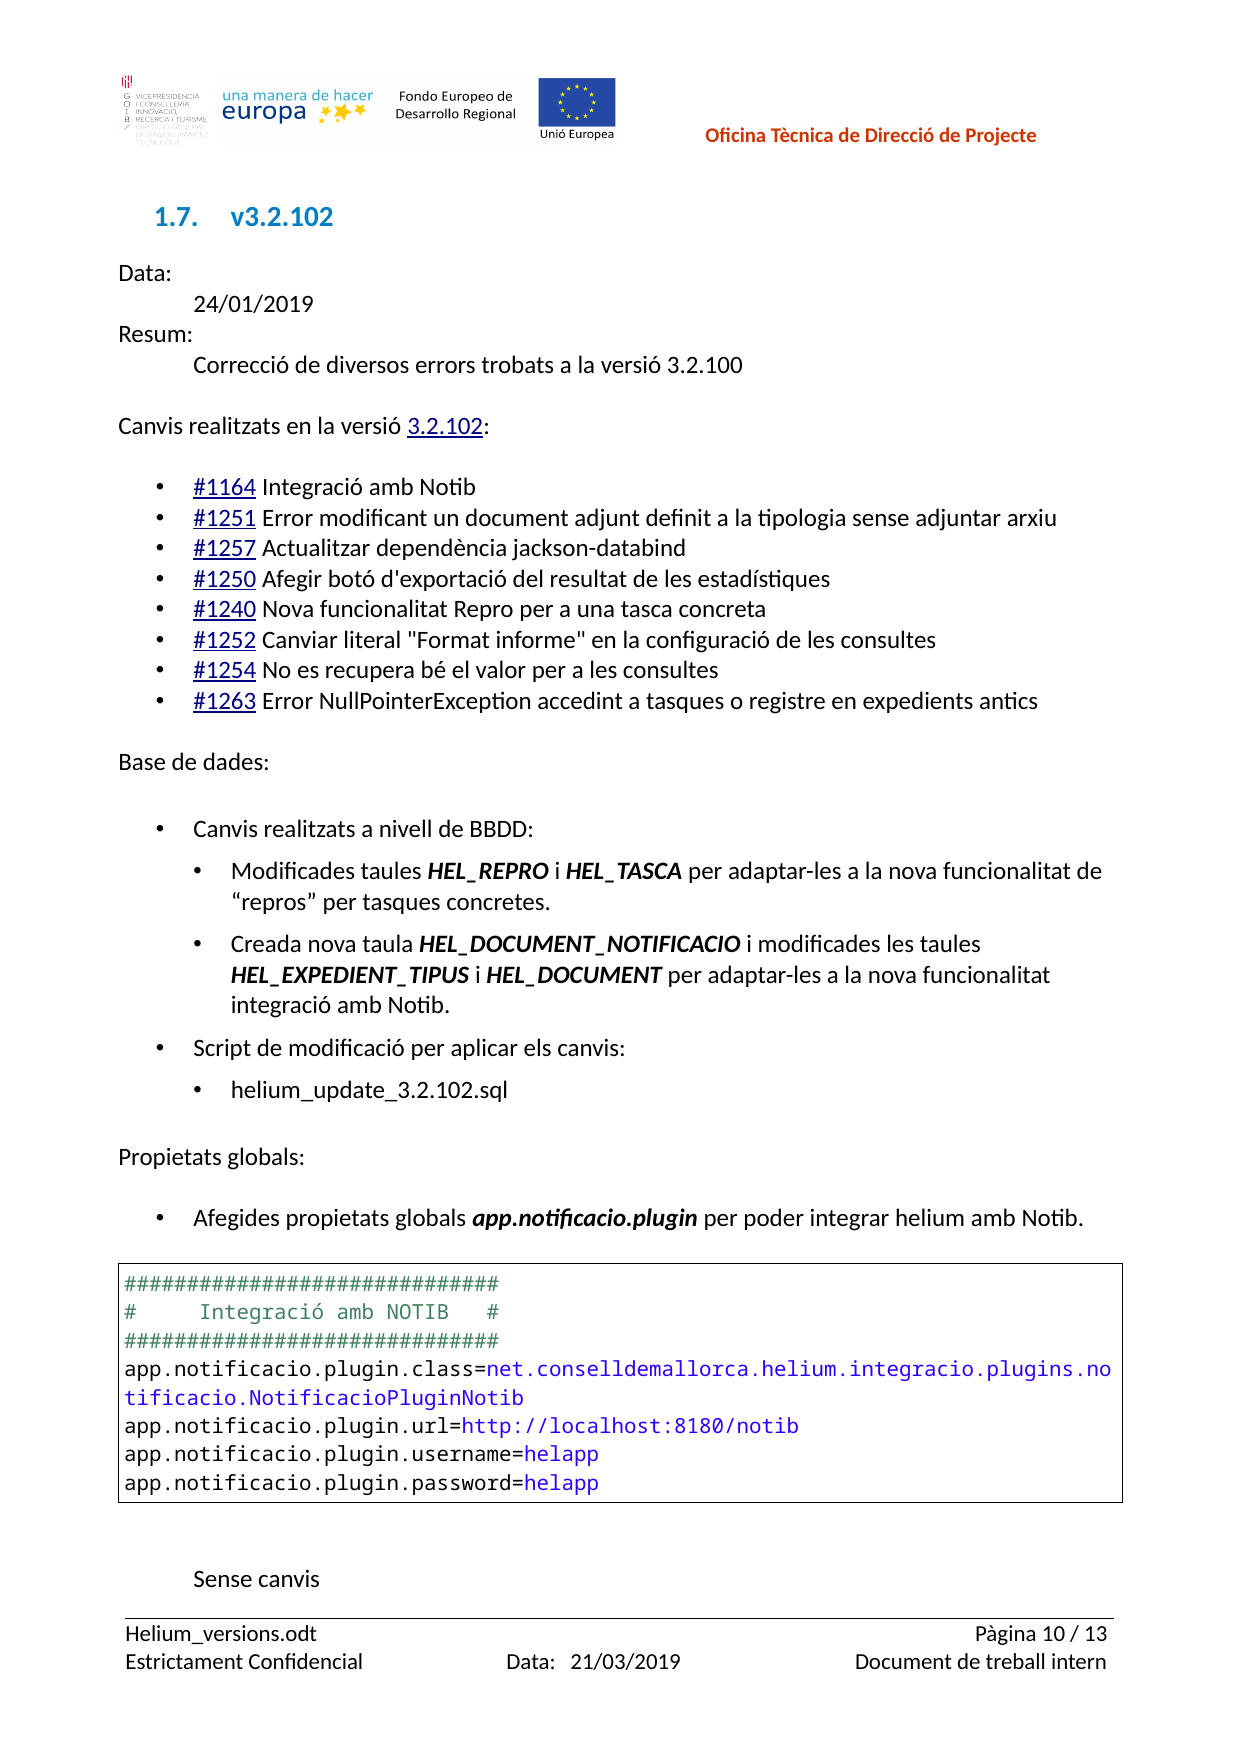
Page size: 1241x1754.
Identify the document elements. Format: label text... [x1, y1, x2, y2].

list helium_update_3.2.102.sql [193, 1074, 1122, 1104]
text Sense canvis [118, 1563, 1122, 1594]
table_header ############################## # Integració amb NOTIB # ############################## app.notificacio.plugin.class=net.conselldemallorca.helium.integracio.plugins.notificacio.NotificacioPluginNotib app.notificacio.plugin.url=http://localhost:8180/notib app.notificacio.plugin.username=helapp app.notificacio.plugin.password=helapp [119, 1264, 1122, 1502]
list Modificades taules HEL_REPRO i HEL_TASCA per adaptar-les a la nova funcionalitat de “repros” per tasques concretes. [193, 855, 1122, 916]
list #1257 Actualitzar dependència jackson-databind [156, 532, 1122, 563]
picture [118, 73, 213, 147]
list #1240 Nova funcionalitat Repro per a una tasca concreta [156, 593, 1122, 624]
text Data: [118, 258, 1122, 288]
list #1251 Error modificant un document adjunt definit a la tipologia sense adjuntar arxiu [156, 502, 1122, 532]
text Resum: [118, 319, 1122, 349]
list #1263 Error NullPointerException accedint a tasques o registre en expedients antics [156, 685, 1122, 715]
text Propietats globals: [118, 1141, 1122, 1172]
picture [219, 73, 621, 147]
text Canvis realitzats en la versió 3.2.102: [118, 410, 1122, 441]
list #1254 No es recupera bé el valor per a les consultes [156, 654, 1122, 685]
subtitle v3.2.102 [153, 198, 1122, 234]
text Base de dades: [118, 746, 1122, 776]
list #1250 Afegir botó d'exportació del resultat de les estadístiques [156, 563, 1122, 593]
text Correcció de diversos errors trobats a la versió 3.2.100 [118, 349, 1122, 380]
list Creada nova taula HEL_DOCUMENT_NOTIFICACIO i modificades les taules HEL_EXPEDIENT_TIPUS i HEL_DOCUMENT per adaptar-les a la nova funcionalitat integració amb Notib. [193, 928, 1122, 1020]
list #1164 Integració amb Notib [156, 471, 1122, 502]
text 24/01/2019 [118, 288, 1122, 319]
list Canvis realitzats a nivell de BBDD: [156, 813, 1122, 843]
list #1252 Canviar literal "Format informe" en la configuració de les consultes [156, 624, 1122, 654]
list Script de modificació per aplicar els canvis: [156, 1032, 1122, 1062]
list Afegides propietats globals app.notificacio.plugin per poder integrar helium amb Notib. [156, 1202, 1122, 1233]
